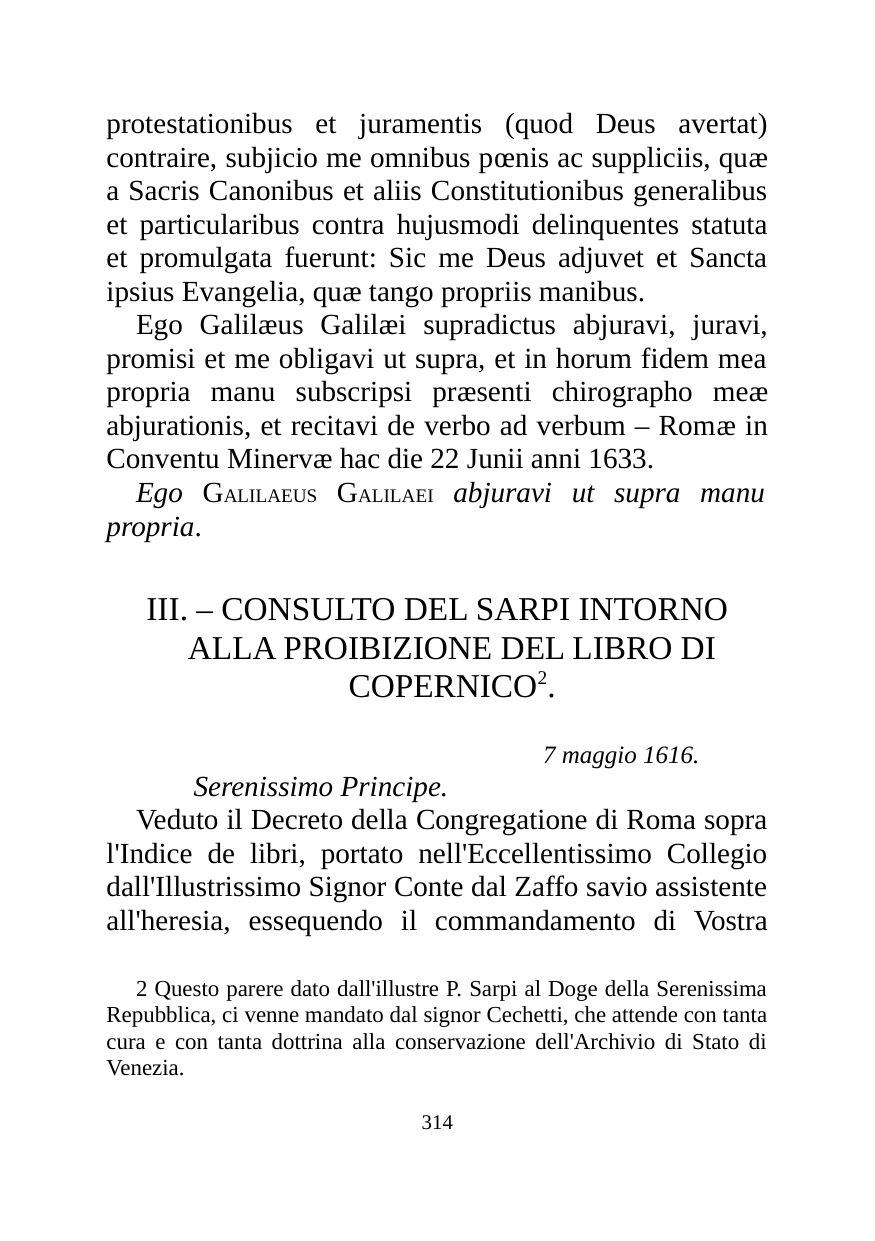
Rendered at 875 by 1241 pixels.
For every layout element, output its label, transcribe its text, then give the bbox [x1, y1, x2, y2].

text Ego Galilaeus Galilaei abjuravi ut supra manu propria. [106, 475, 768, 542]
text Questo parere dato dall'illustre P. Sarpi al Doge della Serenissima Repubblica, ci venne mandato dal signor Cechetti, che attende con tanta cura e con tanta dottrina alla conservazione dell'Archivio di Stato di Venezia. [106, 975, 768, 1080]
text Ego Galilæus Galilæi supradictus abjuravi, juravi, promisi et me obligavi ut supra, et in horum fidem mea propria manu subscripsi præsenti chirographo meæ abjurationis, et recitavi de verbo ad verbum – Romæ in Conventu Minervæ hac die 22 Junii anni 1633. [106, 307, 768, 475]
text protestationibus et juramentis (quod Deus avertat) contraire, subjicio me omnibus pœnis ac suppliciis, quæ a Sacris Canonibus et aliis Constitutionibus generalibus et particularibus contra hujusmodi delinquentes statuta et promulgata fuerunt: Sic me Deus adjuvet et Sancta ipsius Evangelia, quæ tango propriis manibus. [106, 106, 768, 307]
subtitle III. – CONSULTO DEL SARPI INTORNO ALLA PROIBIZIONE DEL LIBRO DI COPERNICO. [106, 589, 768, 704]
text Serenissimo Principe. [164, 769, 768, 802]
text Veduto il Decreto della Congregatione di Roma sopra l'Indice de libri, portato nell'Eccellentissimo Collegio dall'Illustrissimo Signor Conte dal Zaffo savio assistente all'heresia, essequendo il commandamento di Vostra [106, 802, 768, 936]
text 7 maggio 1616. [106, 740, 701, 769]
